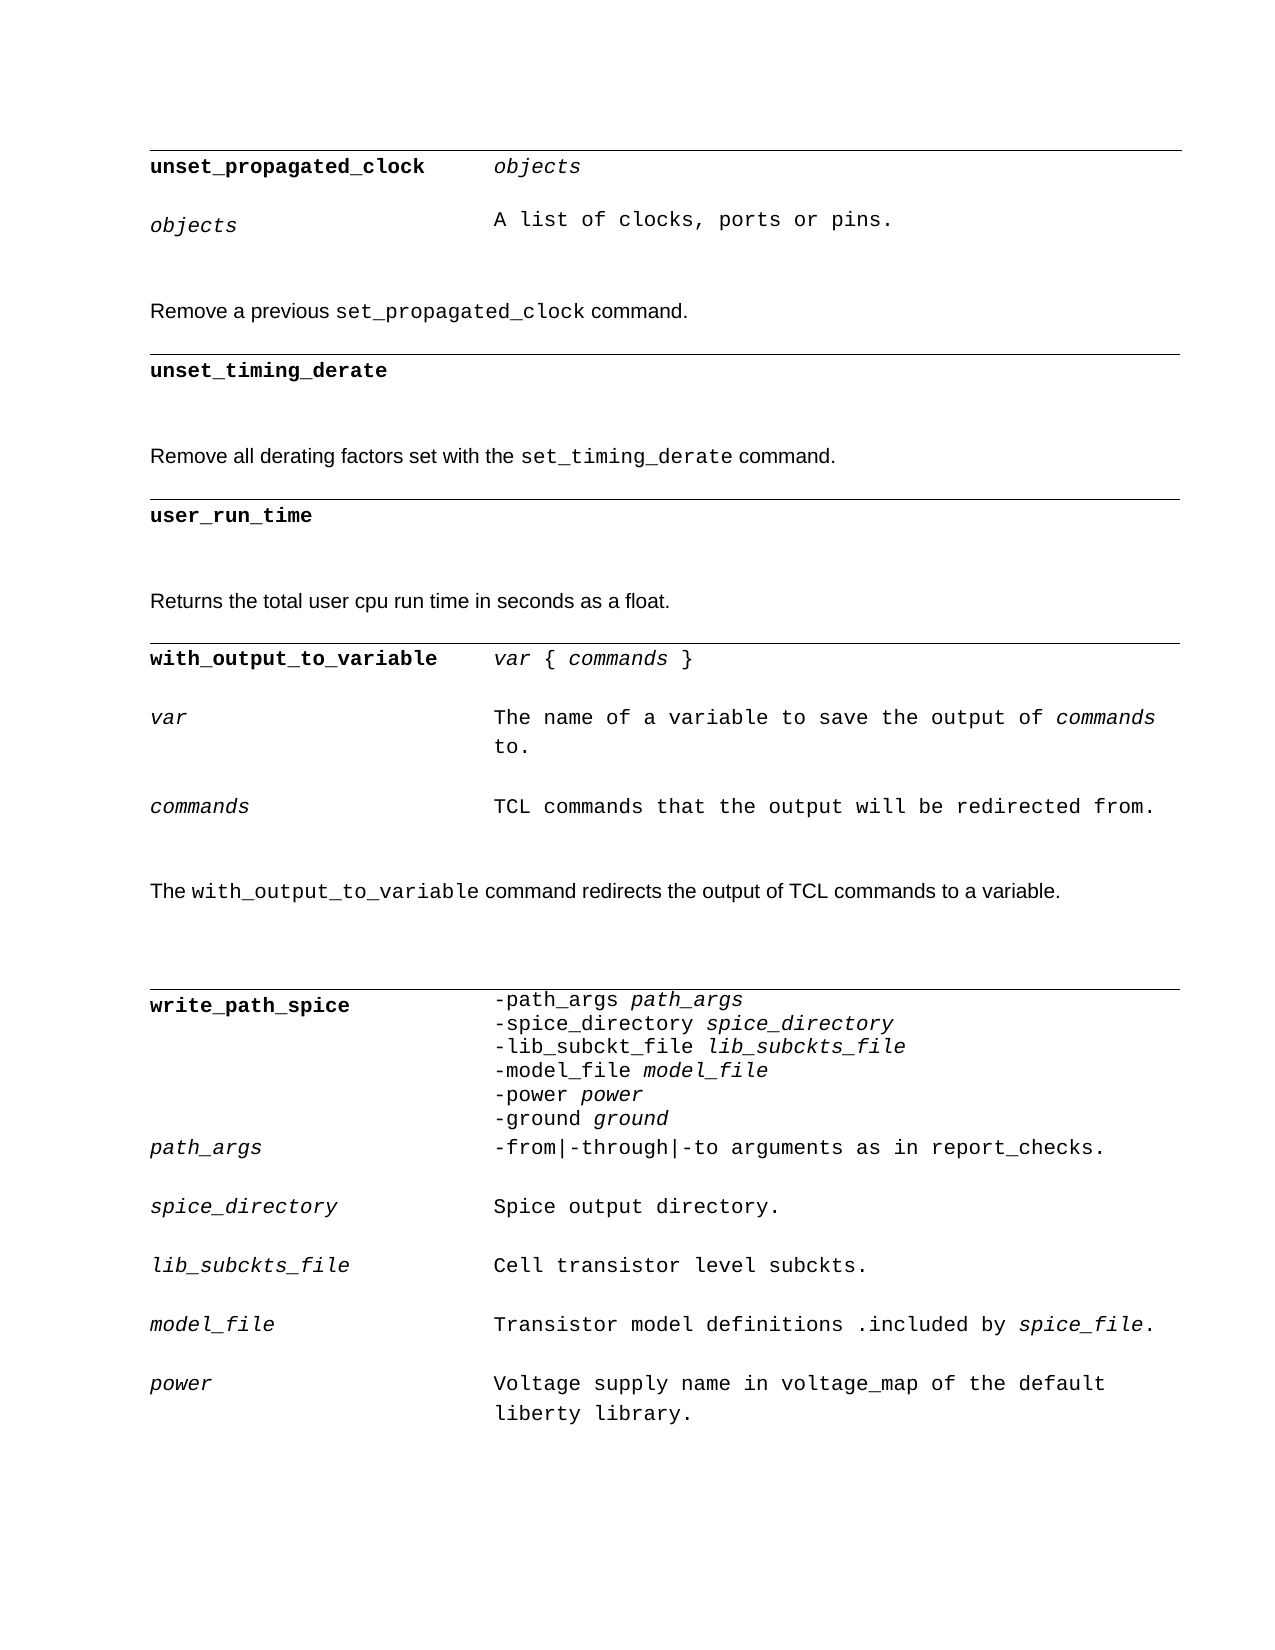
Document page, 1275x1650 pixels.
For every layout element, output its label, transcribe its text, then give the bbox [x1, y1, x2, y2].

table_header user_run_time [150, 500, 493, 559]
table_cell Voltage supply name in voltage_map of the default liberty library. [493, 1368, 1180, 1456]
table_cell lib_subckts_file [150, 1250, 493, 1309]
table_cell power [150, 1368, 493, 1456]
table_cell objects [150, 209, 493, 268]
table_header -path_args path_args -spice_directory spice_directory -lib_subckt_file lib_subckts_file -model_file model_file -power power -ground ground [493, 990, 1180, 1131]
table_cell Transistor model definitions .included by spice_file. [493, 1309, 1180, 1368]
table_header [493, 355, 1180, 413]
text The with_output_to_variable command redirects the output of TCL commands to a variable. [150, 879, 1180, 905]
text Remove all derating factors set with the set_timing_derate command. [150, 443, 1180, 469]
table_cell The name of a variable to save the output of commands to. [493, 702, 1180, 790]
table_cell Cell transistor level subckts. [493, 1250, 1180, 1309]
text Returns the total user cpu run time in seconds as a float. [150, 589, 1180, 613]
table_header objects [494, 151, 1182, 209]
table_header with_output_to_variable [150, 644, 493, 702]
table_cell commands [150, 790, 493, 849]
table_cell path_args [150, 1131, 493, 1190]
table_cell spice_directory [150, 1190, 493, 1249]
table_cell model_file [150, 1309, 493, 1368]
table_cell -from|-through|-to arguments as in report_checks. [493, 1131, 1180, 1190]
table_cell A list of clocks, ports or pins. [494, 209, 1182, 268]
text Remove a previous set_propagated_clock command. [150, 298, 1180, 324]
table_cell TCL commands that the output will be redirected from. [493, 790, 1180, 849]
table_header unset_propagated_clock [150, 151, 493, 209]
table_cell var [150, 702, 493, 790]
table_header [493, 500, 1180, 559]
table_header var { commands } [493, 644, 1180, 702]
table_header write_path_spice [150, 990, 493, 1131]
table_cell Spice output directory. [493, 1190, 1180, 1249]
table_header unset_timing_derate [150, 355, 493, 413]
